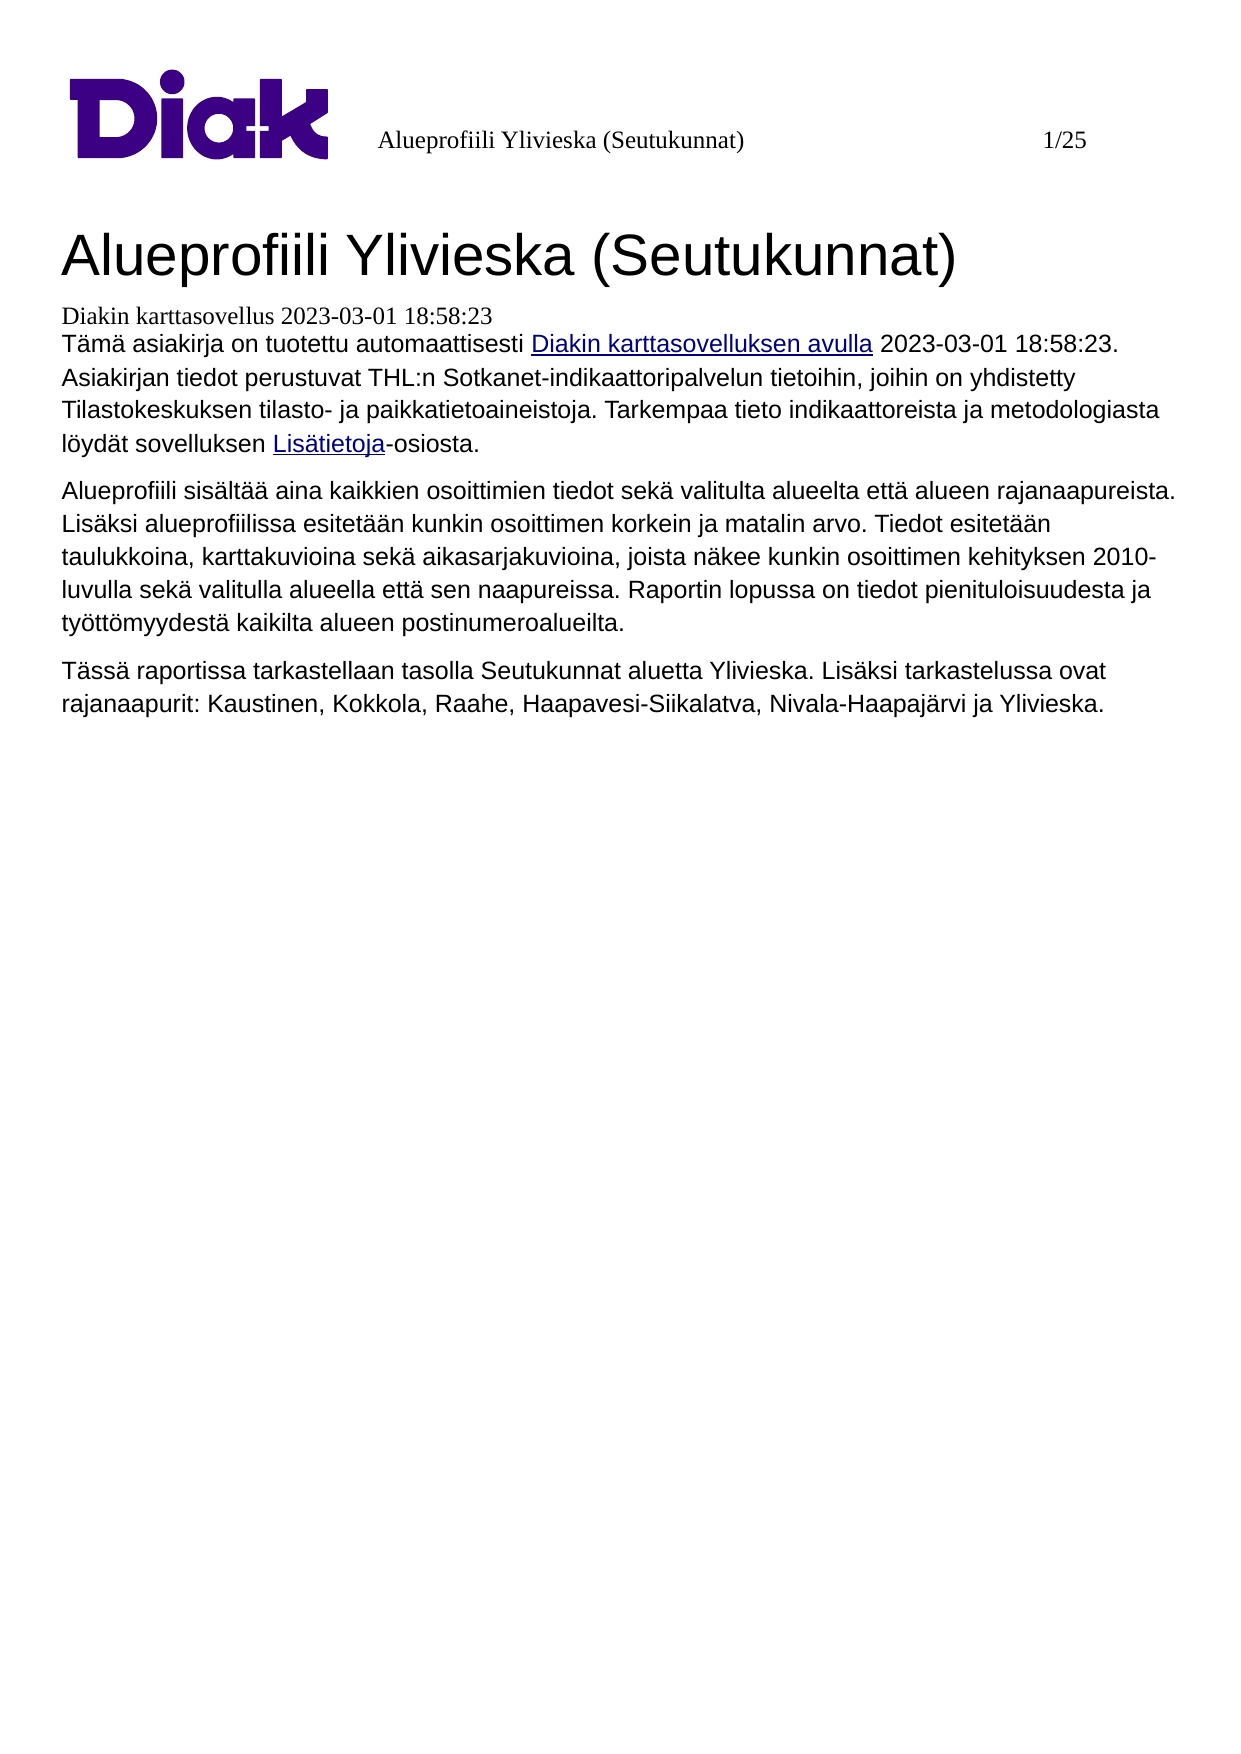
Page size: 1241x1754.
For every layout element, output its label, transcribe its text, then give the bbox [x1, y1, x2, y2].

text Alueprofiili sisältää aina kaikkien osoittimien tiedot sekä valitulta alueelta että alueen rajanaapureista. Lisäksi alueprofiilissa esitetään kunkin osoittimen korkein ja matalin arvo. Tiedot esitetään taulukkoina, karttakuvioina sekä aikasarjakuvioina, joista näkee kunkin osoittimen kehityksen 2010-luvulla sekä valitulla alueella että sen naapureissa. Raportin lopussa on tiedot pienituloisuudesta ja työttömyydestä kaikilta alueen postinumeroalueilta. [61, 476, 1179, 637]
text Tämä asiakirja on tuotettu automaattisesti Diakin karttasovelluksen avulla 2023-03-01 18:58:23. Asiakirjan tiedot perustuvat THL:n Sotkanet-indikaattoripalvelun tietoihin, joihin on yhdistetty Tilastokeskuksen tilasto- ja paikkatietoaineistoja. Tarkempaa tieto indikaattoreista ja metodologiasta löydät sovelluksen Lisätietoja-osiosta. [61, 329, 1179, 457]
text Tässä raportissa tarkastellaan tasolla Seutukunnat aluetta Ylivieska. Lisäksi tarkastelussa ovat rajanaapurit: Kaustinen, Kokkola, Raahe, Haapavesi-Siikalatva, Nivala-Haapajärvi ja Ylivieska. [61, 656, 1179, 718]
title Alueprofiili Ylivieska (Seutukunnat) [61, 221, 1179, 288]
text Diakin karttasovellus 2023-03-01 18:58:23 [61, 301, 1179, 329]
